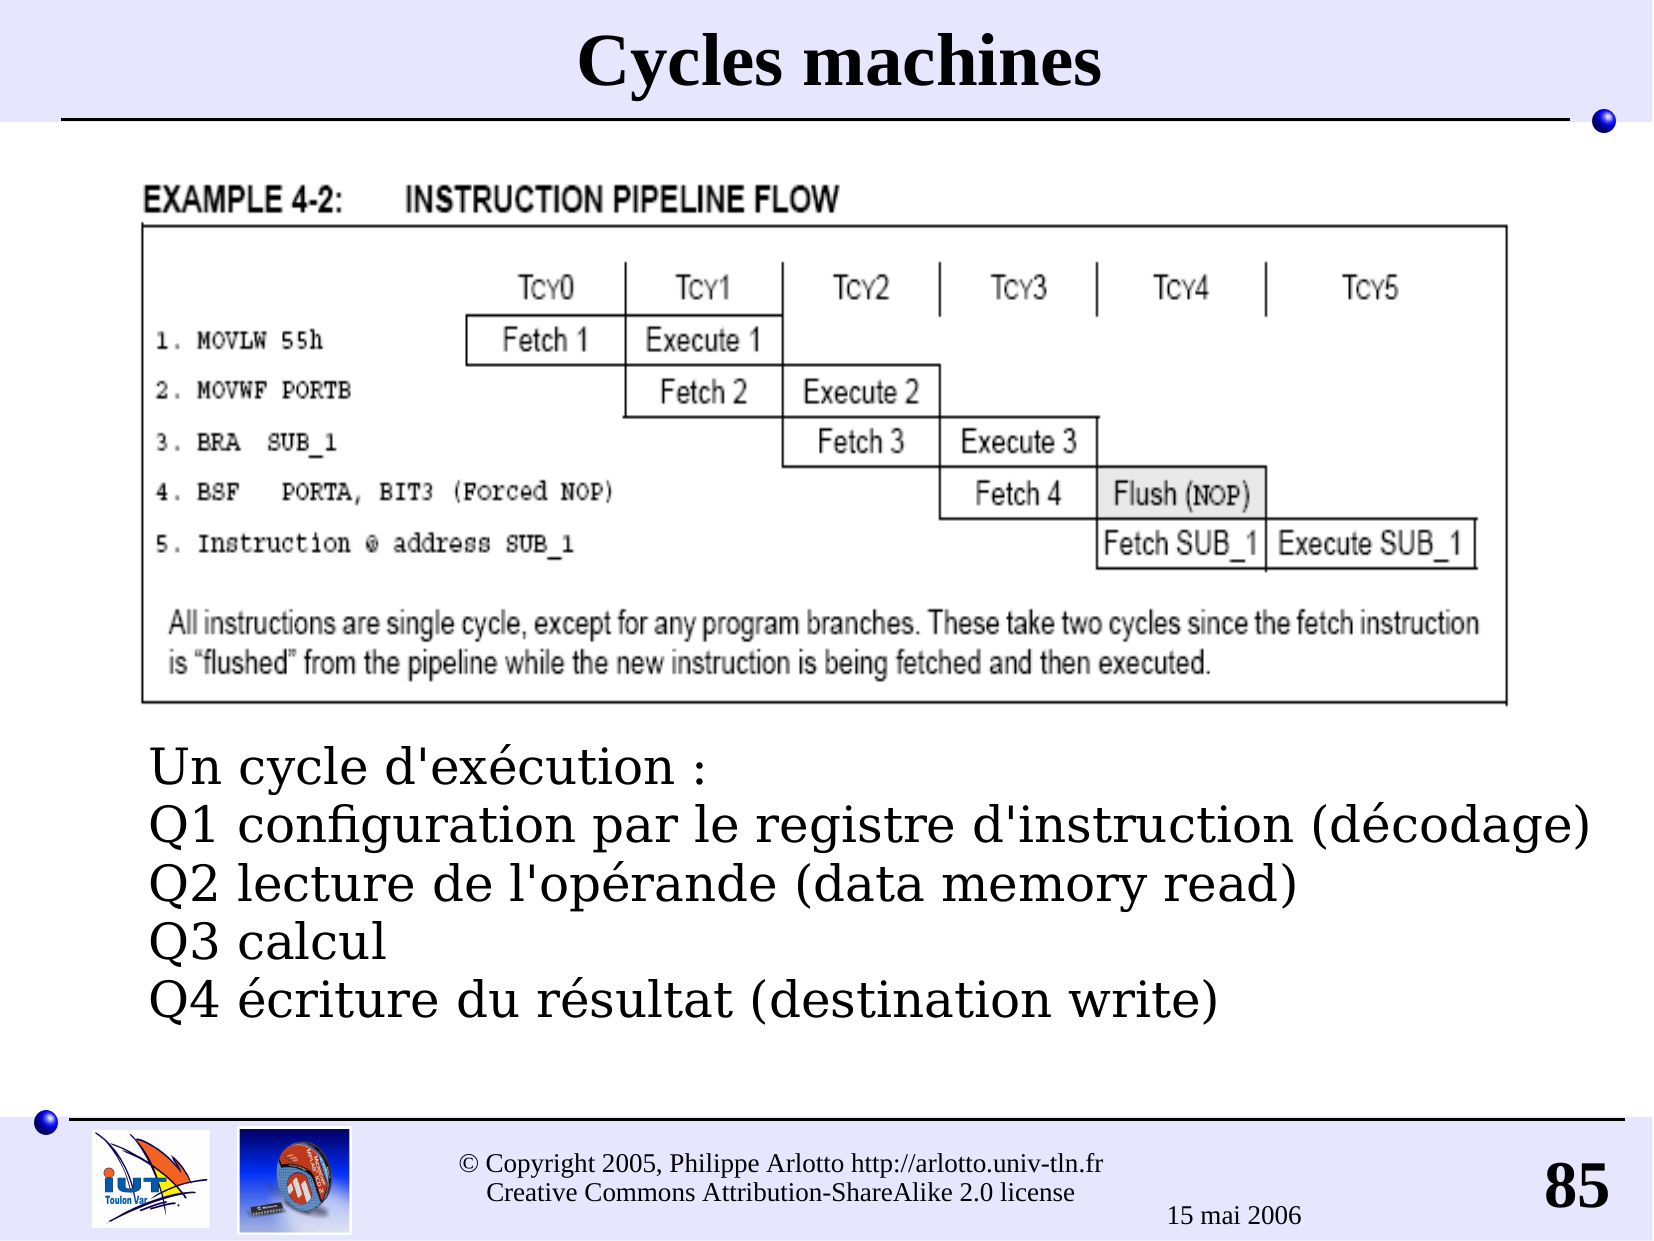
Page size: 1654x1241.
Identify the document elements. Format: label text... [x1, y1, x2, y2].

title Cycles machines [95, 14, 1585, 107]
text_box Un cycle d'exécution : Q1 configuration par le registre d'instruction (décodage) Q2 lecture de l'opérande (data memory read) Q3 calcul Q4 écriture du résultat (destination write) [148, 738, 1595, 1030]
picture [237, 1126, 352, 1235]
picture [118, 176, 1536, 739]
